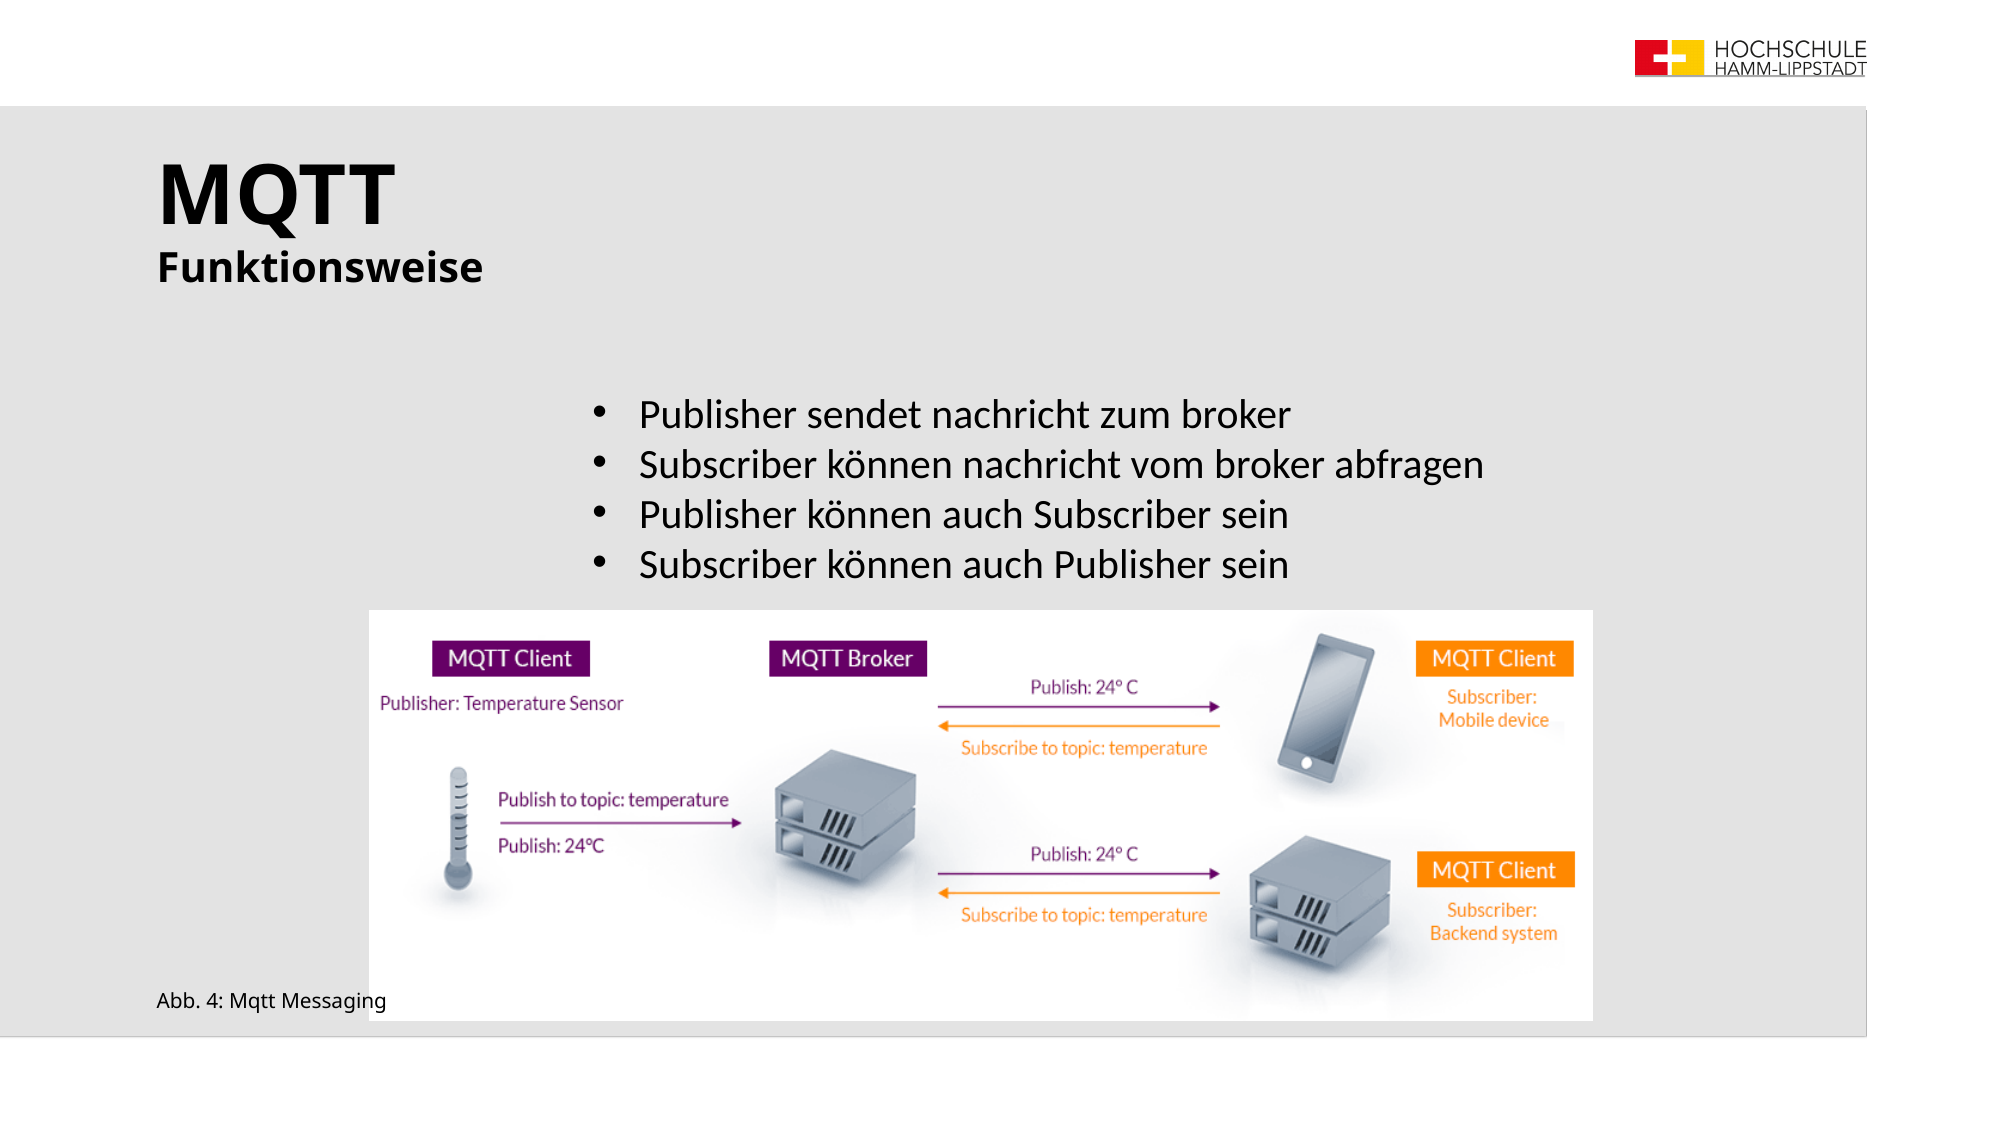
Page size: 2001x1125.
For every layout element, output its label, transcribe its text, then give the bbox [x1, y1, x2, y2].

picture [369, 610, 1593, 1021]
text_box Abb. 4: Mqtt Messaging [141, 979, 374, 1021]
text_box Publisher sendet nachricht zum broker Subscriber können nachricht vom broker abfragen Publisher können auch Subscriber sein Subscriber können auch Publisher sein [577, 378, 1508, 596]
title MQTT Funktionsweise [141, 122, 1821, 310]
